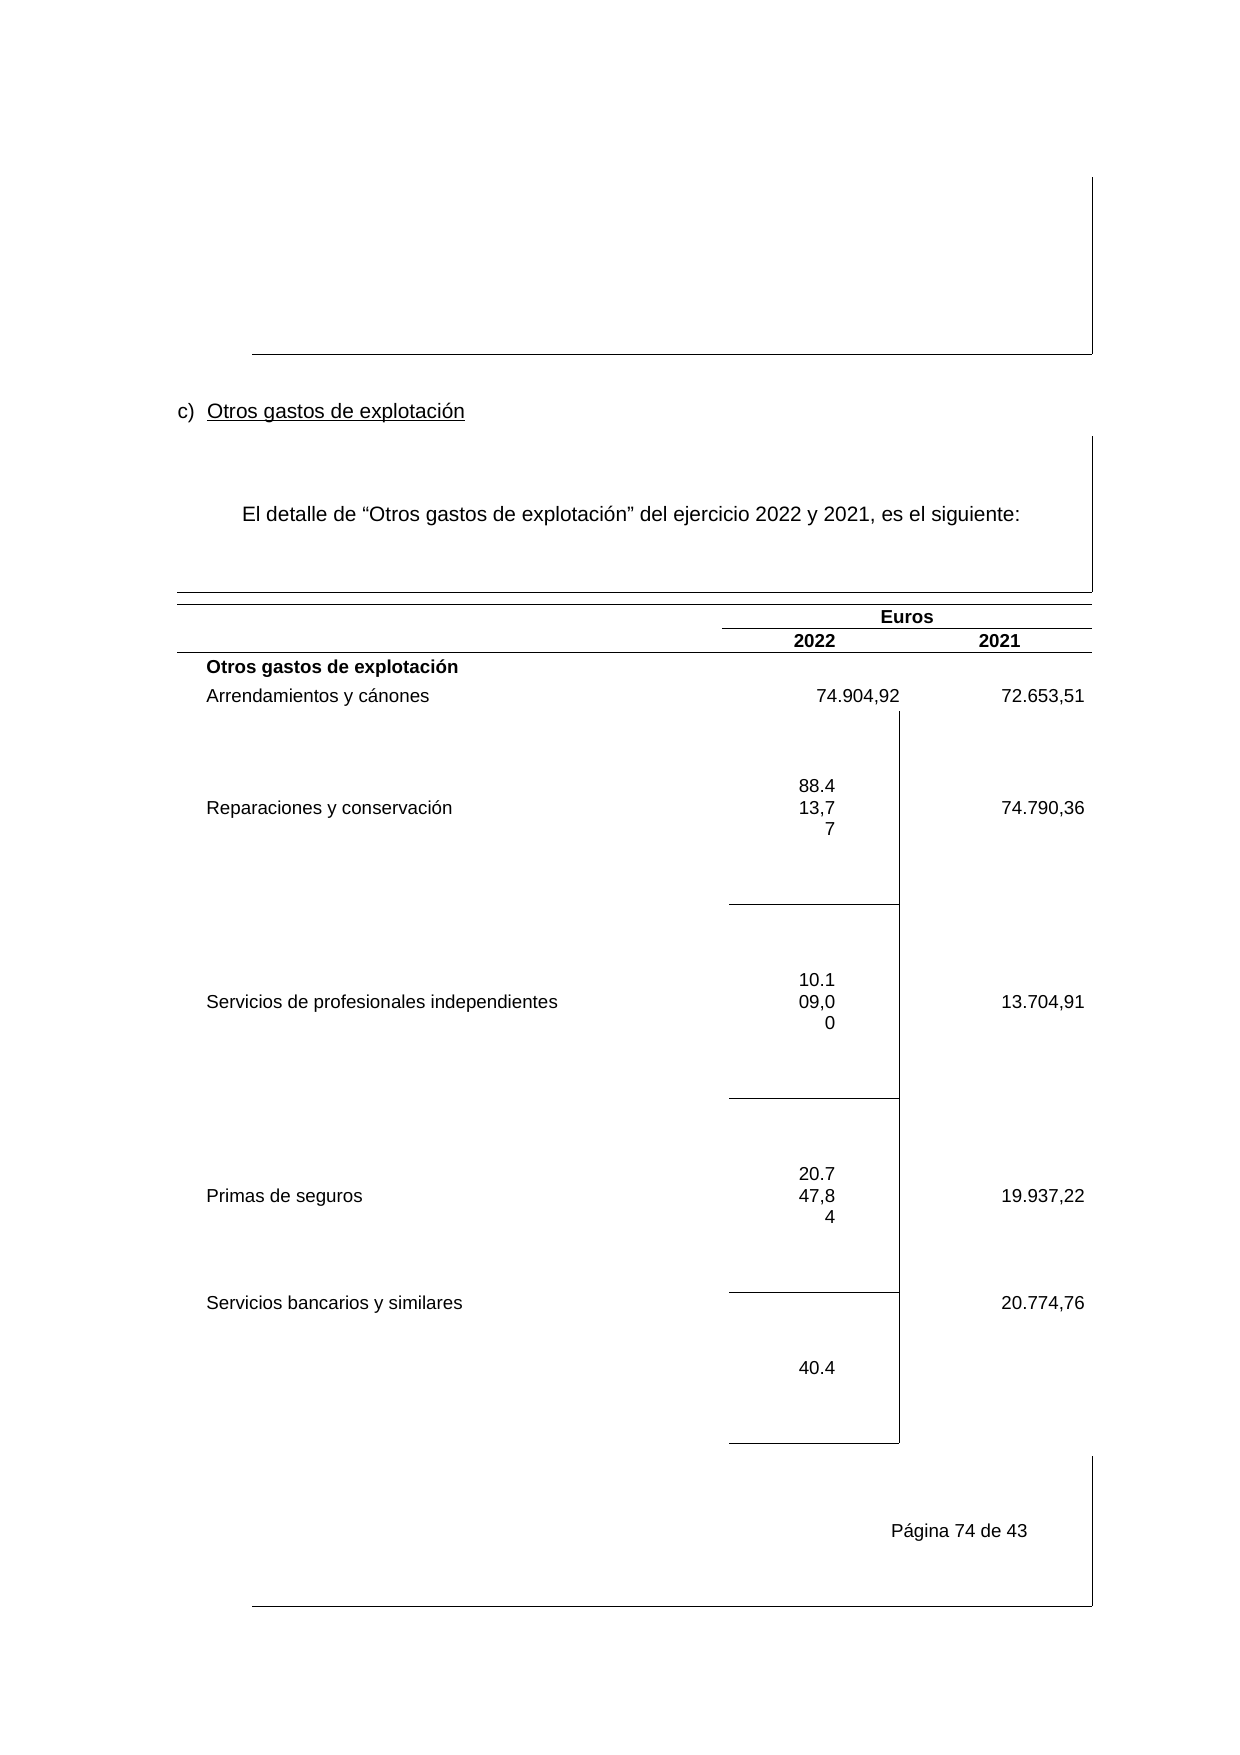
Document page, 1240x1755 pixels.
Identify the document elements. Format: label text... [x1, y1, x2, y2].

table_cell 20.774,76 [907, 1292, 1092, 1443]
table_cell 88.413,77 [722, 711, 899, 904]
table_cell [900, 904, 907, 1098]
table_cell [900, 711, 907, 904]
table_cell Primas de seguros [177, 1098, 722, 1292]
table_cell [722, 653, 907, 681]
text El detalle de “Otros gastos de explotación” del ejercicio 2022 y 2021, es el siguiente: [177, 436, 1092, 592]
list Otros gastos de explotación [177, 399, 1092, 423]
table_cell Servicios bancarios y similares [177, 1292, 722, 1443]
table_cell 40.4 [722, 1292, 899, 1443]
table_cell 10.109,00 [722, 904, 899, 1098]
table_cell 72.653,51 [907, 681, 1092, 711]
table_cell Arrendamientos y cánones [177, 681, 722, 711]
table_cell [177, 628, 722, 652]
table_cell 13.704,91 [907, 904, 1092, 1098]
table_cell [907, 653, 1092, 681]
table_cell [900, 1098, 907, 1292]
table_header Euros [722, 605, 1092, 628]
table_cell 74.904,92 [722, 681, 907, 711]
table_cell 2021 [907, 629, 1092, 652]
table_cell Otros gastos de explotación [177, 653, 722, 681]
table_header [177, 605, 722, 628]
table_cell [900, 1292, 907, 1443]
table_cell 74.790,36 [907, 711, 1092, 904]
table_cell Servicios de profesionales independientes [177, 904, 722, 1098]
table_cell 19.937,22 [907, 1098, 1092, 1292]
table_cell Reparaciones y conservación [177, 711, 722, 904]
table_cell 20.747,84 [722, 1098, 899, 1292]
table_cell 2022 [722, 629, 907, 652]
